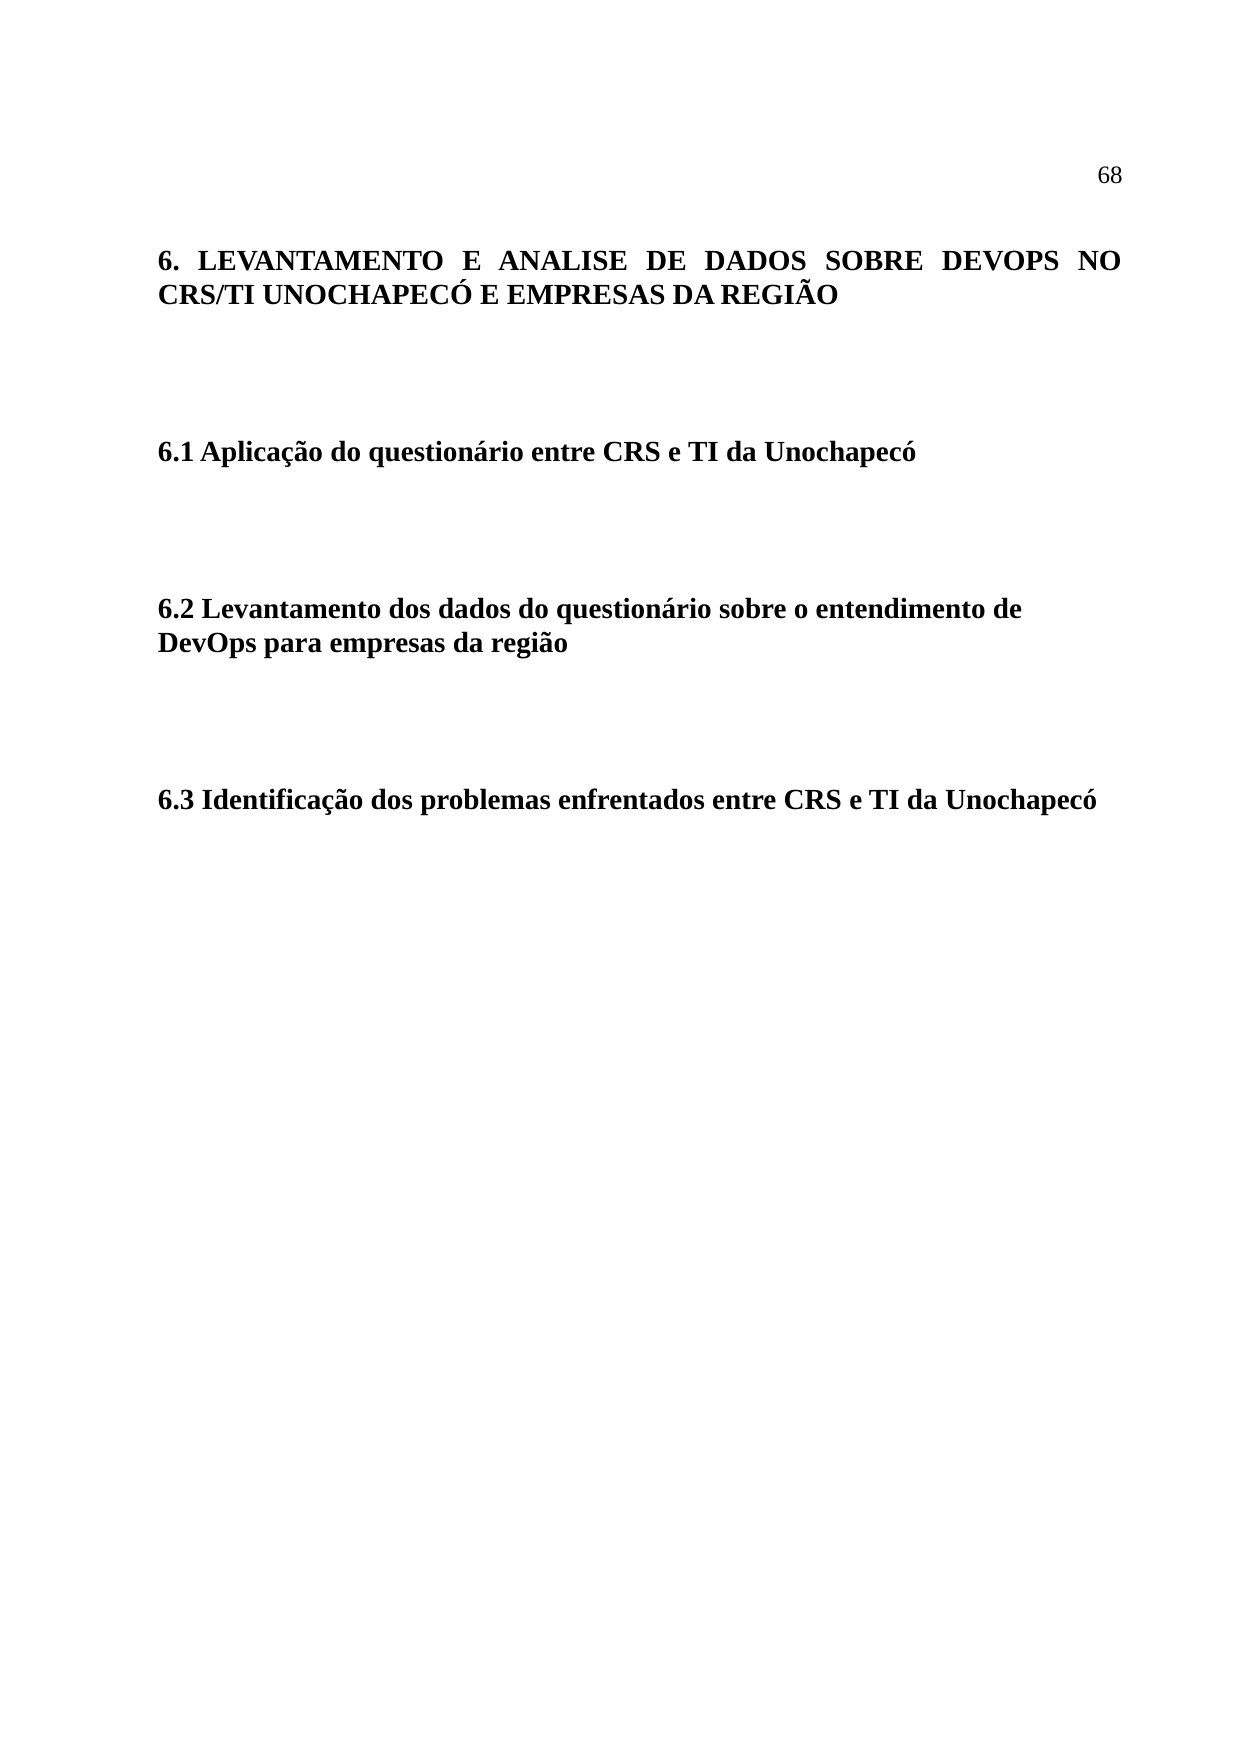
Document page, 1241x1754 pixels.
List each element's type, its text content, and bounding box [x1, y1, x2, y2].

subtitle 6. LEVANTAMENTO E ANALISE DE DADOS SOBRE DEVOPS NO CRS/TI UNOCHAPECÓ E EMPRESAS DA REGIÃO [158, 243, 1122, 311]
subtitle 6.1 Aplicação do questionário entre CRS e TI da Unochapecó [158, 434, 1122, 468]
subtitle 6.3 Identificação dos problemas enfrentados entre CRS e TI da Unochapecó [158, 782, 1122, 816]
subtitle 6.2 Levantamento dos dados do questionário sobre o entendimento de DevOps para empresas da região [158, 592, 1122, 659]
